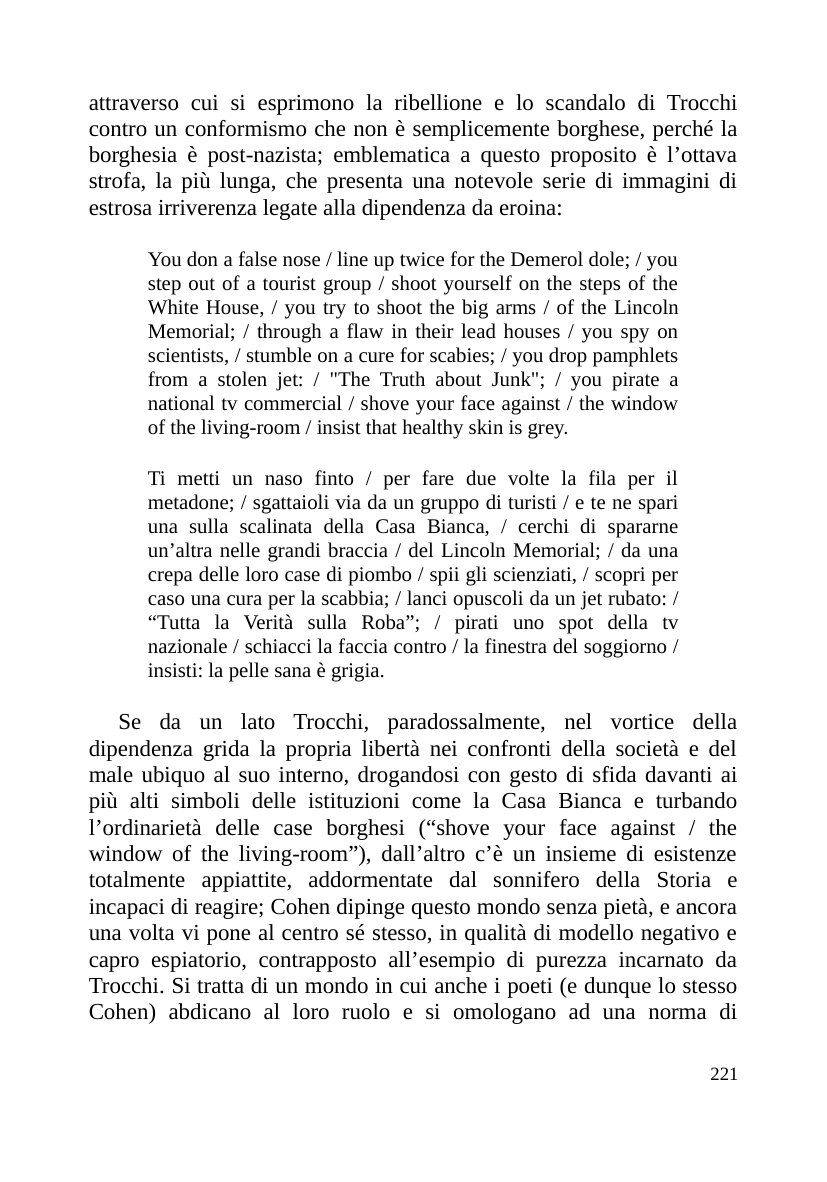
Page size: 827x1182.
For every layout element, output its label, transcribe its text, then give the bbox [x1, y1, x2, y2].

text Se da un lato Trocchi, paradossalmente, nel vortice della dipendenza grida la propria libertà nei confronti della società e del male ubiquo al suo interno, drogandosi con gesto di sfida davanti ai più alti simboli delle istituzioni come la Casa Bianca e turbando l’ordinarietà delle case borghesi (“shove your face against / the window of the living-room”), dall’altro c’è un insieme di esistenze totalmente appiattite, addormentate dal sonnifero della Storia e incapaci di reagire; Cohen dipinge questo mondo senza pietà, e ancora una volta vi pone al centro sé stesso, in qualità di modello negativo e capro espiatorio, contrapposto all’esempio di purezza incarnato da Trocchi. Si tratta di un mondo in cui anche i poeti (e dunque lo stesso Cohen) abdicano al loro ruolo e si omologano ad una norma di [88, 708, 738, 1025]
text Ti metti un naso finto / per fare due volte la fila per il metadone; / sgattaioli via da un gruppo di turisti / e te ne spari una sulla scalinata della Casa Bianca, / cerchi di spararne un’altra nelle grandi braccia / del Lincoln Memorial; / da una crepa delle loro case di piombo / spii gli scienziati, / scopri per caso una cura per la scabbia; / lanci opuscoli da un jet rubato: / “Tutta la Verità sulla Roba”; / pirati uno spot della tv nazionale / schiacci la faccia contro / la finestra del soggiorno / insisti: la pelle sana è grigia. [148, 466, 679, 682]
text attraverso cui si esprimono la ribellione e lo scandalo di Trocchi contro un conformismo che non è semplicemente borghese, perché la borghesia è post-nazista; emblematica a questo proposito è l’ottava strofa, la più lunga, che presenta una notevole serie di immagini di estrosa irriverenza legate alla dipendenza da eroina: [88, 88, 738, 220]
text You don a false nose / line up twice for the Demerol dole; / you step out of a tourist group / shoot yourself on the steps of the White House, / you try to shoot the big arms / of the Lincoln Memorial; / through a flaw in their lead houses / you spy on scientists, / stumble on a cure for scabies; / you drop pamphlets from a stolen jet: / "The Truth about Junk"; / you pirate a national tv commercial / shove your face against / the window of the living-room / insist that healthy skin is grey. [148, 247, 679, 439]
